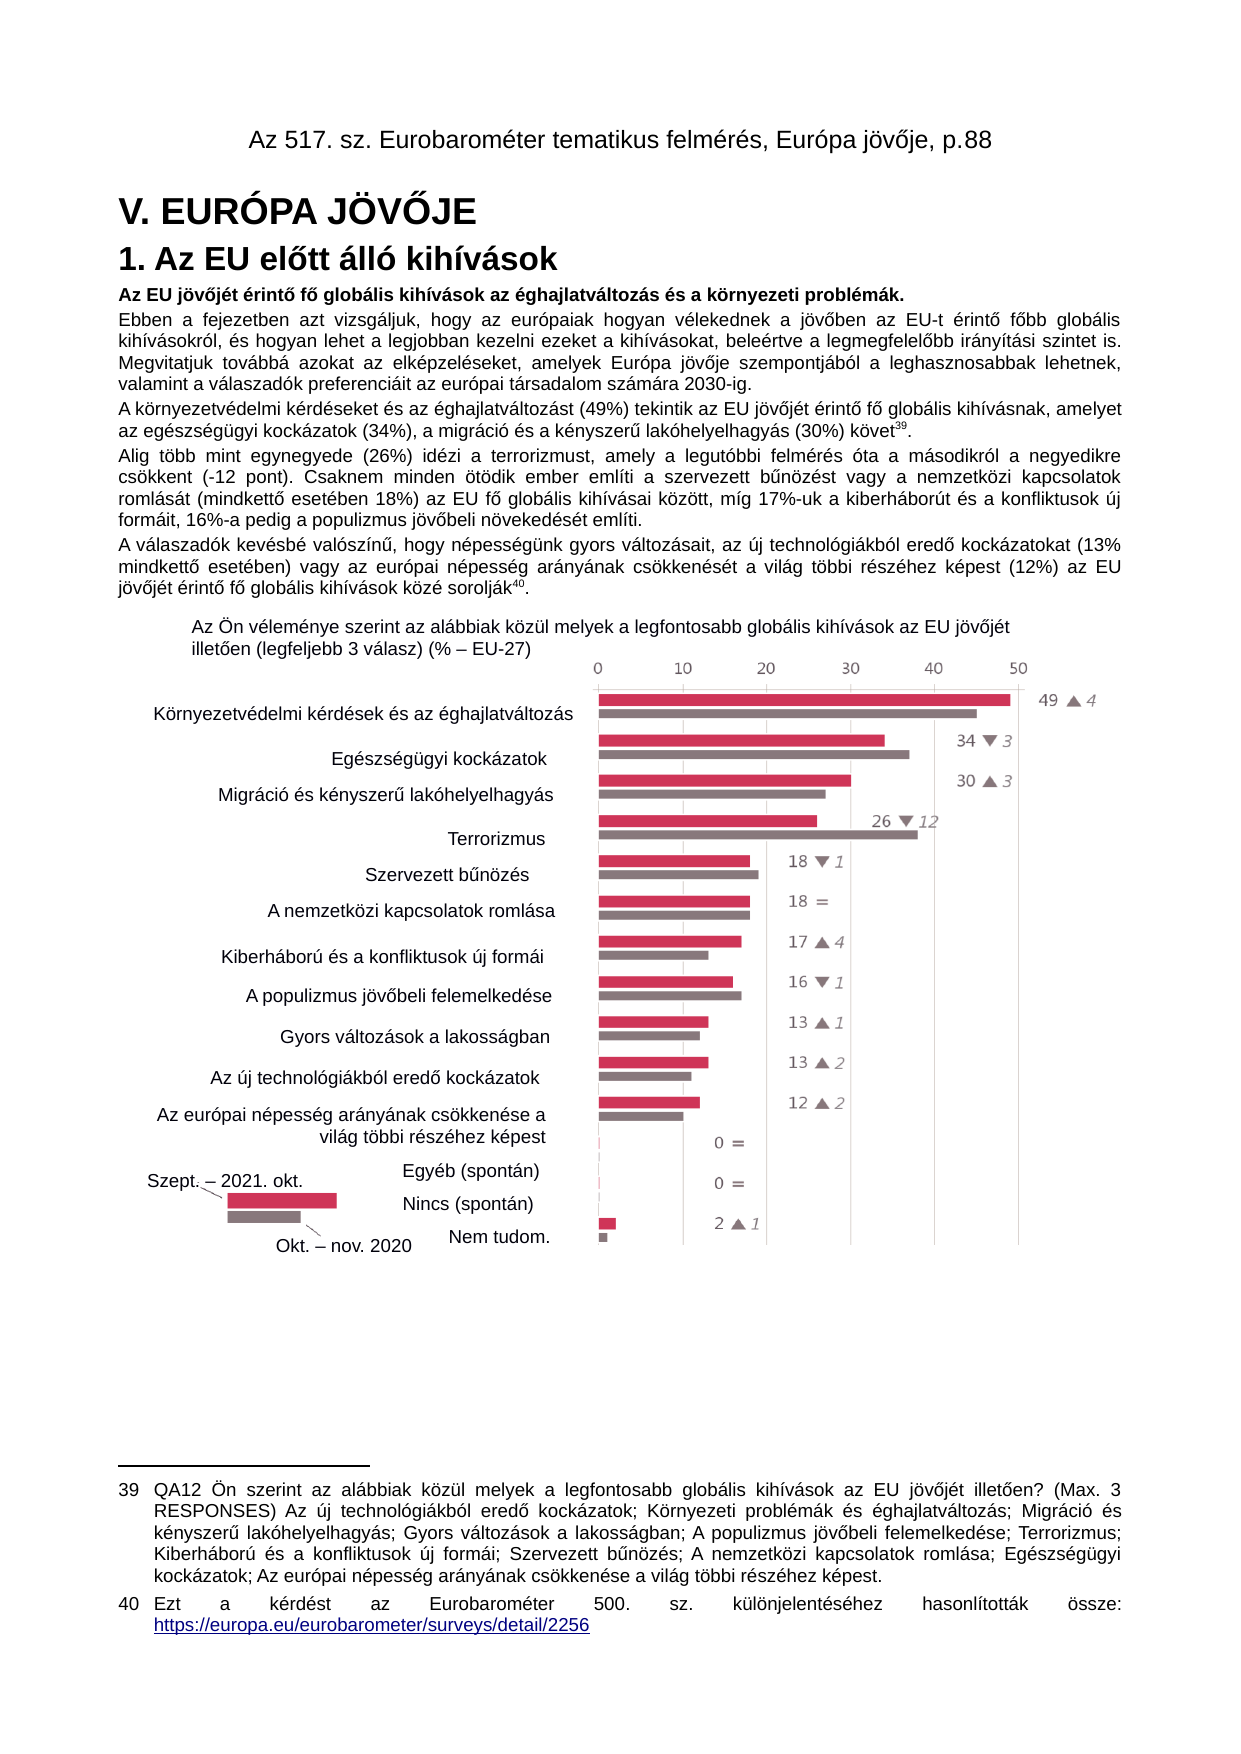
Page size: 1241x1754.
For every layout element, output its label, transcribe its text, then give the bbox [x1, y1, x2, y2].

text Az EU jövőjét érintő fő globális kihívások az éghajlatváltozás és a környezeti problémák. [118, 284, 1122, 305]
text Ebben a fejezetben azt vizsgáljuk, hogy az európaiak hogyan vélekednek a jövőben az EU-t érintő főbb globális kihívásokról, és hogyan lehet a legjobban kezelni ezeket a kihívásokat, beleértve a legmegfelelőbb irányítási szintet is. Megvitatjuk továbbá azokat az elképzeléseket, amelyek Európa jövője szempontjából a leghasznosabbak lehetnek, valamint a válaszadók preferenciáit az európai társadalom számára 2030-ig. [118, 308, 1122, 395]
text A válaszadók kevésbé valószínű, hogy népességünk gyors változásait, az új technológiákból eredő kockázatokat (13% mindkettő esetében) vagy az európai népesség arányának csökkenését a világ többi részéhez képest (12%) az EU jövőjét érintő fő globális kihívások közé sorolják. [118, 534, 1122, 598]
text Alig több mint egynegyede (26%) idézi a terrorizmust, amely a legutóbbi felmérés óta a másodikról a negyedikre csökkent (-12 pont). Csaknem minden ötödik ember említi a szervezett bűnözést vagy a nemzetközi kapcsolatok romlását (mindkettő esetében 18%) az EU fő globális kihívásai között, míg 17%-uk a kiberháborút és a konfliktusok új formáit, 16%-a pedig a populizmus jövőbeli növekedését említi. [118, 444, 1122, 531]
text QA12 Ön szerint az alábbiak közül melyek a legfontosabb globális kihívások az EU jövőjét illetően? (Max. 3 RESPONSES) Az új technológiákból eredő kockázatok; Környezeti problémák és éghajlatváltozás; Migráció és kényszerű lakóhelyelhagyás; Gyors változások a lakosságban; A populizmus jövőbeli felemelkedése; Terrorizmus; Kiberháború és a konfliktusok új formái; Szervezett bűnözés; A nemzetközi kapcsolatok romlása; Egészségügyi kockázatok; Az európai népesség arányának csökkenése a világ többi részéhez képest. [118, 1478, 1122, 1586]
picture [194, 1182, 340, 1237]
text A környezetvédelmi kérdéseket és az éghajlatváltozást (49%) tekintik az EU jövőjét érintő fő globális kihívásnak, amelyet az egészségügyi kockázatok (34%), a migráció és a kényszerű lakóhelyelhagyás (30%) követ. [118, 398, 1122, 441]
subtitle V. EURÓPA JÖVŐJE [118, 189, 1122, 232]
picture [583, 646, 1114, 1245]
subtitle 1. Az EU előtt álló kihívások [118, 239, 1122, 277]
text Ezt a kérdést az Eurobarométer 500. sz. különjelentéséhez hasonlították össze: https://europa.eu/eurobarometer/surveys/detail/2256 [118, 1593, 1122, 1636]
